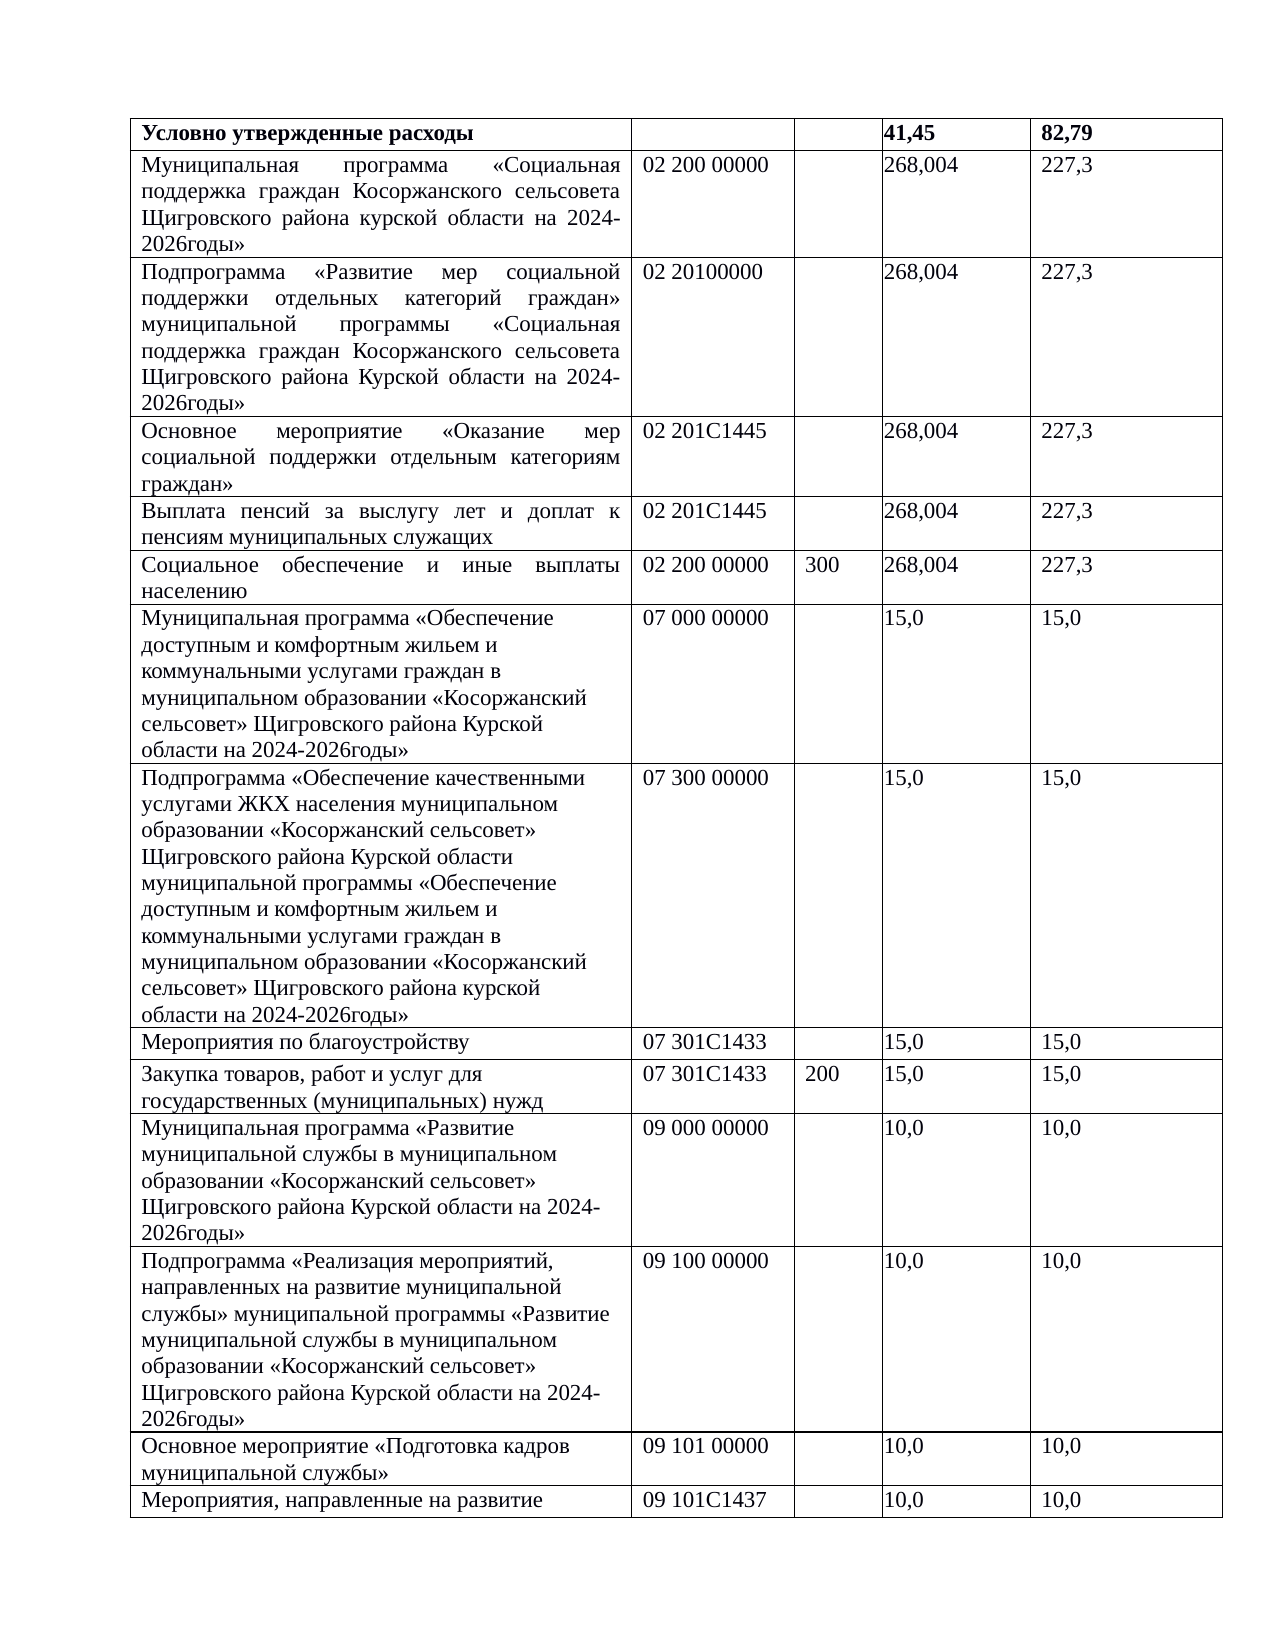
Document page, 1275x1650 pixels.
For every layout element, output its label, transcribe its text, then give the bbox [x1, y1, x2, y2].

table_cell 09 101С1437 [632, 1486, 794, 1517]
table_cell 09 000 00000 [632, 1114, 794, 1246]
table_cell 227,3 [1031, 151, 1222, 257]
table_cell 82,79 [1031, 119, 1222, 150]
table_cell 10,0 [883, 1114, 1030, 1246]
table_cell 09 100 00000 [632, 1247, 794, 1431]
table_cell 02 201С1445 [632, 417, 794, 496]
table_cell Подпрограмма «Реализация мероприятий, направленных на развитие муниципальной службы» муниципальной программы «Развитие муниципальной службы в муниципальном образовании «Косоржанский сельсовет» Щигровского района Курской области на 2024-2026годы» [131, 1247, 631, 1431]
table_cell [795, 1486, 882, 1517]
table_cell 268,004 [883, 417, 1030, 496]
table_cell 268,004 [883, 551, 1030, 603]
table_cell [632, 119, 794, 150]
table_cell 10,0 [1031, 1114, 1222, 1246]
table_cell 15,0 [883, 605, 1030, 763]
table_cell Условно утвержденные расходы [131, 119, 631, 150]
table_cell 07 300 00000 [632, 764, 794, 1027]
table_cell 15,0 [1031, 764, 1222, 1027]
table_cell [795, 151, 882, 257]
table_cell 02 200 00000 [632, 551, 794, 603]
table_cell 07 301С1433 [632, 1060, 794, 1113]
table_cell 268,004 [883, 258, 1030, 416]
table_cell Закупка товаров, работ и услуг для государственных (муниципальных) нужд [131, 1060, 631, 1113]
table_cell 10,0 [1031, 1486, 1222, 1517]
table_cell Основное мероприятие «Оказание мер социальной поддержки отдельным категориям граждан» [131, 417, 631, 496]
table_cell [795, 258, 882, 416]
table_cell [795, 1247, 882, 1431]
table_cell 15,0 [883, 1028, 1030, 1059]
table_cell 07 000 00000 [632, 605, 794, 763]
table_cell 15,0 [883, 764, 1030, 1027]
table_cell 02 200 00000 [632, 151, 794, 257]
table_cell Муниципальная программа «Социальная поддержка граждан Косоржанского сельсовета Щигровского района курской области на 2024-2026годы» [131, 151, 631, 257]
table_cell Основное мероприятие «Подготовка кадров муниципальной службы» [131, 1433, 631, 1485]
table_cell 09 101 00000 [632, 1433, 794, 1485]
table_cell Муниципальная программа «Развитие муниципальной службы в муниципальном образовании «Косоржанский сельсовет» Щигровского района Курской области на 2024-2026годы» [131, 1114, 631, 1246]
table_cell [795, 1433, 882, 1485]
table_cell 15,0 [1031, 1060, 1222, 1113]
table_cell 10,0 [883, 1433, 1030, 1485]
table_cell Подпрограмма «Обеспечение качественными услугами ЖКХ населения муниципальном образовании «Косоржанский сельсовет» Щигровского района Курской области муниципальной программы «Обеспечение доступным и комфортным жильем и коммунальными услугами граждан в муниципальном образовании «Косоржанский сельсовет» Щигровского района курской области на 2024-2026годы» [131, 764, 631, 1027]
table_cell [795, 119, 882, 150]
table_cell Муниципальная программа «Обеспечение доступным и комфортным жильем и коммунальными услугами граждан в муниципальном образовании «Косоржанский сельсовет» Щигровского района Курской области на 2024-2026годы» [131, 605, 631, 763]
table_cell 227,3 [1031, 497, 1222, 550]
table_cell 02 20100000 [632, 258, 794, 416]
table_cell 227,3 [1031, 417, 1222, 496]
table_cell 268,004 [883, 497, 1030, 550]
table_cell Подпрограмма «Развитие мер социальной поддержки отдельных категорий граждан» муниципальной программы «Социальная поддержка граждан Косоржанского сельсовета Щигровского района Курской области на 2024-2026годы» [131, 258, 631, 416]
table_cell 15,0 [1031, 1028, 1222, 1059]
table_cell 07 301С1433 [632, 1028, 794, 1059]
table_cell Мероприятия по благоустройству [131, 1028, 631, 1059]
table_cell 10,0 [1031, 1433, 1222, 1485]
table_cell 10,0 [1031, 1247, 1222, 1431]
table_cell [795, 417, 882, 496]
table_cell 227,3 [1031, 551, 1222, 603]
table_cell 300 [795, 551, 882, 603]
table_cell 15,0 [883, 1060, 1030, 1113]
table_cell 10,0 [883, 1247, 1030, 1431]
table_cell 10,0 [883, 1486, 1030, 1517]
table_cell 02 201С1445 [632, 497, 794, 550]
table_cell Социальное обеспечение и иные выплаты населению [131, 551, 631, 603]
table_cell [795, 1114, 882, 1246]
table_cell 227,3 [1031, 258, 1222, 416]
table_cell 15,0 [1031, 605, 1222, 763]
table_cell [795, 1028, 882, 1059]
table_cell [795, 497, 882, 550]
table_cell 41,45 [883, 119, 1030, 150]
table_cell Выплата пенсий за выслугу лет и доплат к пенсиям муниципальных служащих [131, 497, 631, 550]
table_cell [795, 605, 882, 763]
table_cell Мероприятия, направленные на развитие [131, 1486, 631, 1517]
table_cell 268,004 [883, 151, 1030, 257]
table_cell [795, 764, 882, 1027]
table_cell 200 [795, 1060, 882, 1113]
